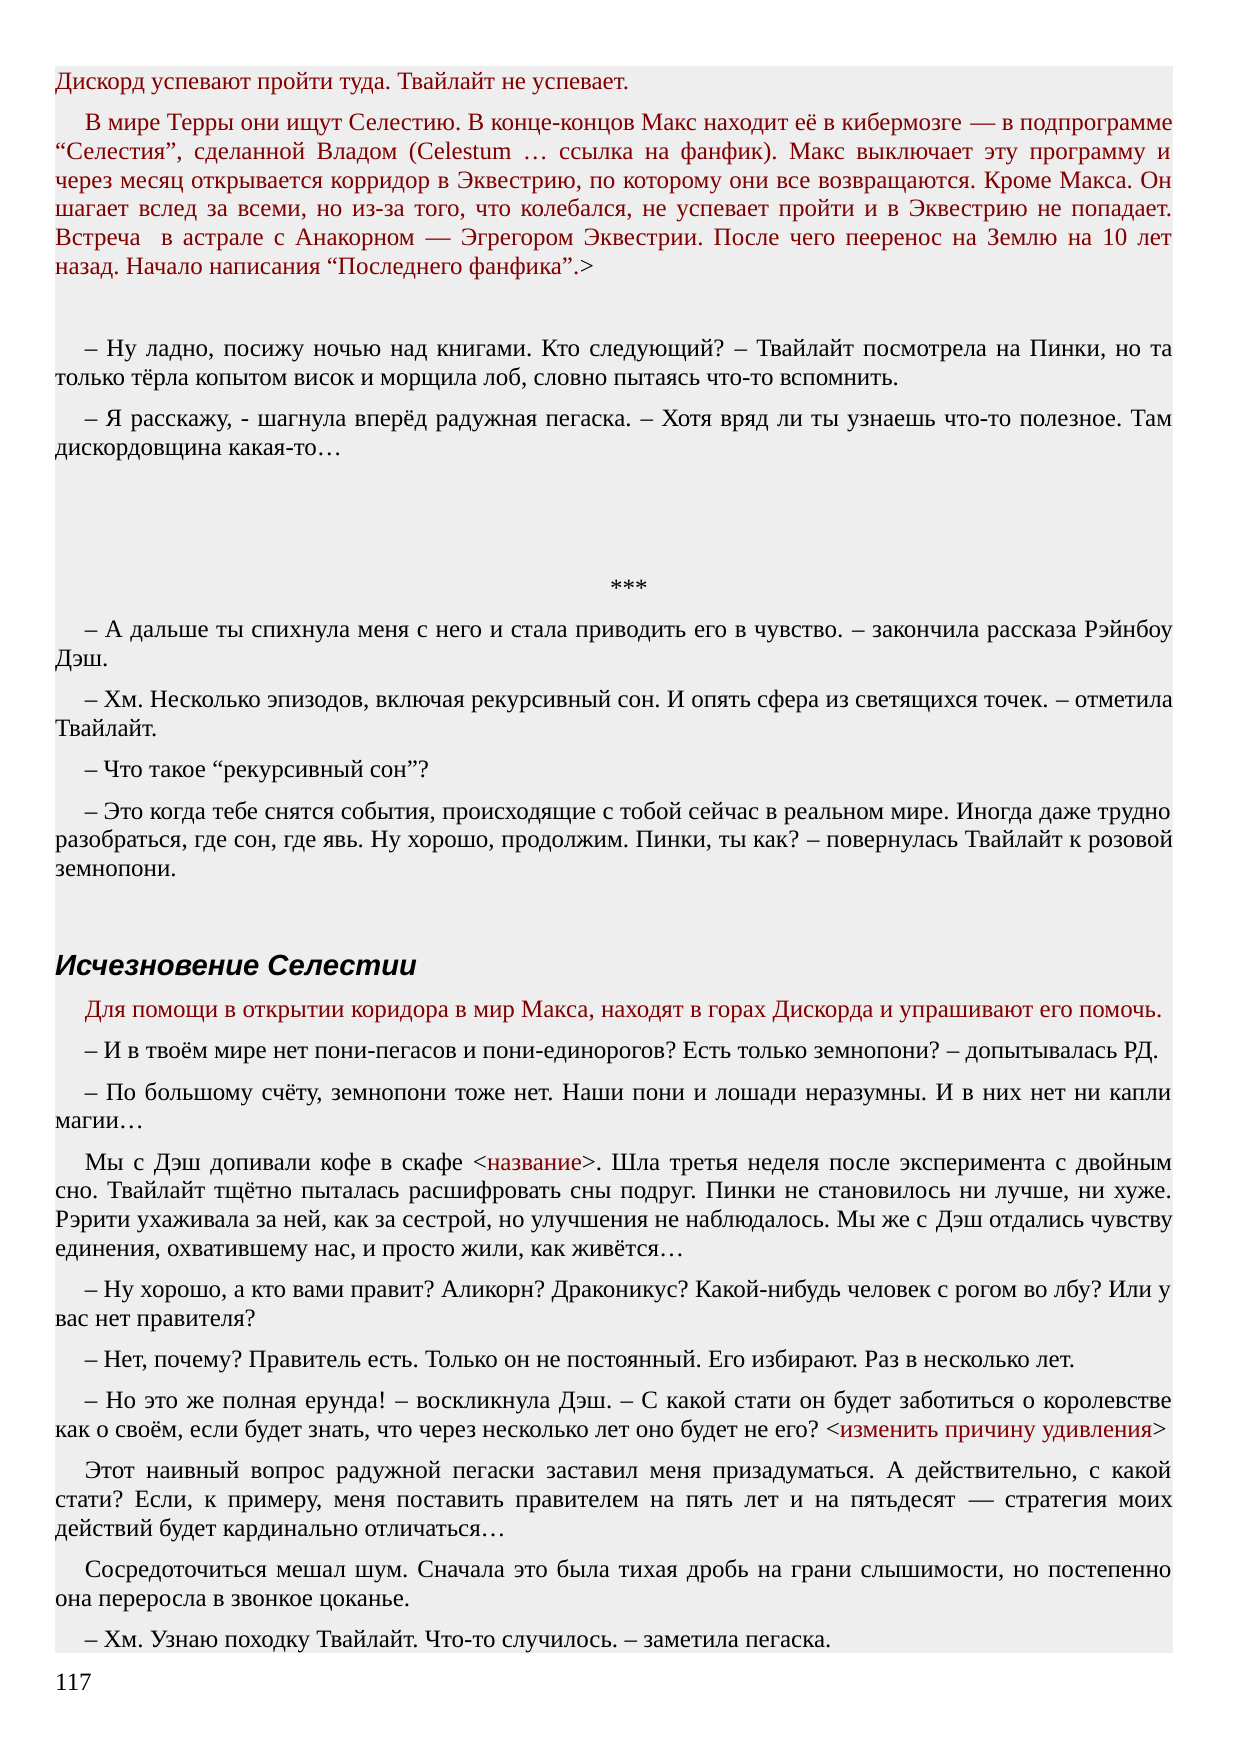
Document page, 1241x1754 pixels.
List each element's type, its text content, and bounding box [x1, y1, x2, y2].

text Этот наивный вопрос радужной пегаски заставил меня призадуматься. А действительно, с какой стати? Если, к примеру, меня поставить правителем на пять лет и на пятьдесят — стратегия моих действий будет кардинально отличаться… [55, 1456, 1173, 1542]
text – Но это же полная ерунда! – воскликнула Дэш. – С какой стати он будет заботиться о королевстве как о своём, если будет знать, что через несколько лет оно будет не его? <изменить причину удивления> [55, 1386, 1173, 1443]
text *** [55, 573, 1173, 602]
text – Это когда тебе снятся события, происходящие с тобой сейчас в реальном мире. Иногда даже трудно разобраться, где сон, где явь. Ну хорошо, продолжим. Пинки, ты как? – повернулась Твайлайт к розовой земнопони. [55, 796, 1173, 882]
subtitle Исчезновение Селестии [55, 948, 1173, 982]
text – И в твоём мире нет пони-пегасов и пони-единорогов? Есть только земнопони? – допытывалась РД. [55, 1036, 1173, 1064]
text В мире Терры они ищут Селестию. В конце-концов Макс находит её в кибермозге — в подпрограмме “Селестия”, сделанной Владом (Celestum … ссылка на фанфик). Макс выключает эту программу и через месяц открывается корридор в Эквестрию, по которому они все возвращаются. Кроме Макса. Он шагает вслед за всеми, но из-за того, что колебался, не успевает пройти и в Эквестрию не попадает. Встреча в астрале с Анакорном — Эгрегором Эквестрии. После чего пееренос на Землю на 10 лет назад. Начало написания “Последнего фанфика”.> [55, 107, 1173, 280]
text Мы с Дэш допивали кофе в cкафе <название>. Шла третья неделя после эксперимента с двойным сно. Твайлайт тщётно пыталась расшифровать сны подруг. Пинки не становилось ни лучше, ни хуже. Рэрити ухаживала за ней, как за сестрой, но улучшения не наблюдалось. Мы же с Дэш отдались чувству единения, охватившему нас, и просто жили, как живётся… [55, 1147, 1173, 1262]
text – Я расскажу, - шагнула вперёд радужная пегаска. – Хотя вряд ли ты узнаешь что-то полезное. Там дискордовщина какая-то… [55, 403, 1173, 461]
text – Ну хорошо, а кто вами правит? Аликорн? Драконикус? Какой-нибудь человек с рогом во лбу? Или у вас нет правителя? [55, 1274, 1173, 1332]
text Сосредоточиться мешал шум. Сначала это была тихая дробь на грани слышимости, но постепенно она переросла в звонкое цоканье. [55, 1554, 1173, 1612]
text – А дальше ты спихнула меня с него и стала приводить его в чувство. – закончила рассказа Рэйнбоу Дэш. [55, 614, 1173, 672]
text – Хм. Узнаю походку Твайлайт. Что-то случилось. – заметила пегаска. [55, 1624, 1173, 1653]
text Для помощи в открытии коридора в мир Макса, находят в горах Дискорда и упрашивают его помочь. [55, 994, 1173, 1023]
text – Что такое “рекурсивный сон”? [55, 754, 1173, 783]
text – По большому счёту, земнопони тоже нет. Наши пони и лошади неразумны. И в них нет ни капли магии… [55, 1077, 1173, 1134]
text Дискорд успевают пройти туда. Твайлайт не успевает. [55, 66, 1173, 95]
text – Ну ладно, посижу ночью над книгами. Кто следующий? – Твайлайт посмотрела на Пинки, но та только тёрла копытом висок и морщила лоб, словно пытаясь что-то вспомнить. [55, 333, 1173, 391]
text – Хм. Несколько эпизодов, включая рекурсивный сон. И опять сфера из светящихся точек. – отметила Твайлайт. [55, 684, 1173, 742]
text – Нет, почему? Правитель есть. Только он не постоянный. Его избирают. Раз в несколько лет. [55, 1344, 1173, 1373]
